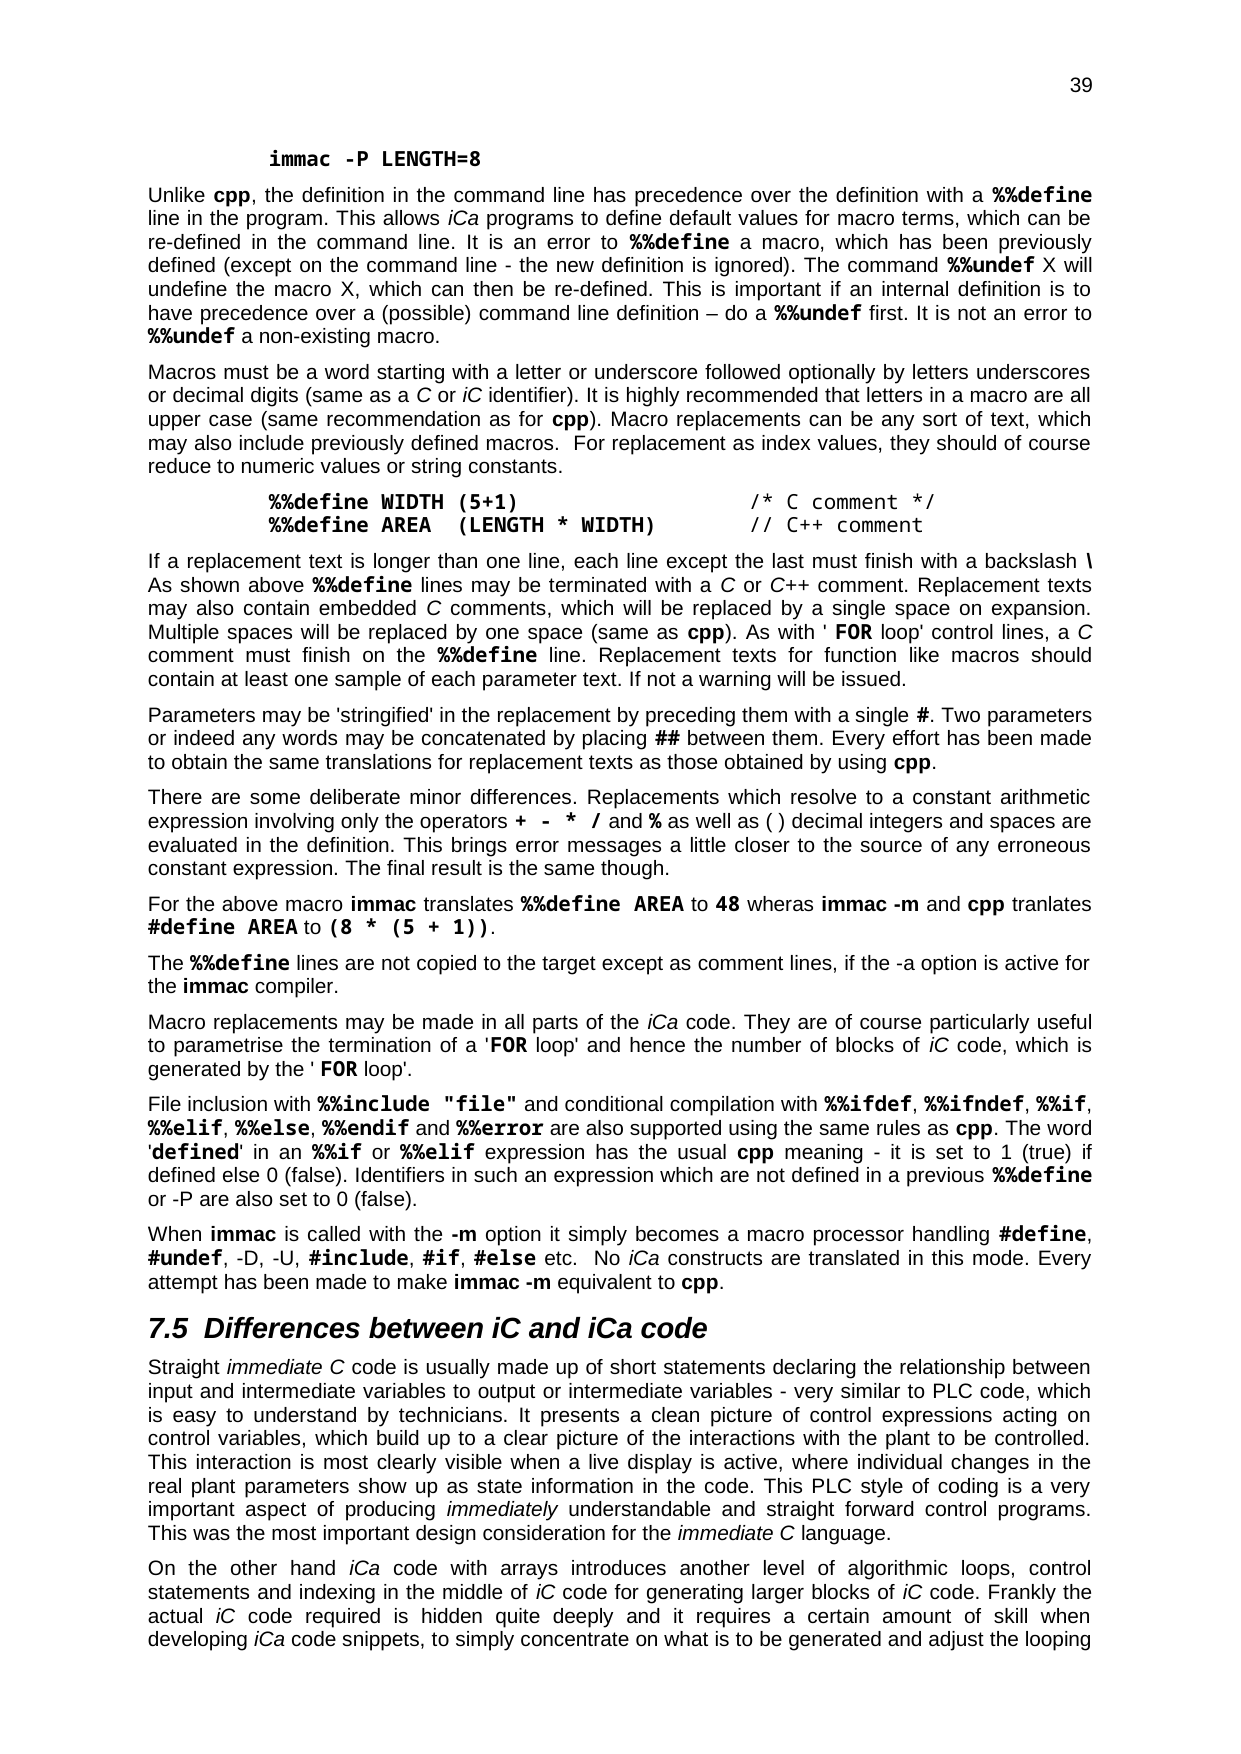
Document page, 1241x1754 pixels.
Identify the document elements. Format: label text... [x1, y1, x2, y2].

text When immac is called with the -m option it simply becomes a macro processor handling #define, #undef, -D, -U, #include, #if, #else etc. No iCa constructs are translated in this mode. Every attempt has been made to make immac -m equivalent to cpp. [148, 1223, 1092, 1294]
subtitle Differences between iC and iCa code [148, 1312, 1092, 1344]
text On the other hand iCa code with arrays introduces another level of algorithmic loops, control statements and indexing in the middle of iC code for generating larger blocks of iC code. Frankly the actual iC code required is hidden quite deeply and it requires a certain amount of skill when developing iCa code snippets, to simply concentrate on what is to be generated and adjust the looping [148, 1557, 1092, 1651]
text Macros must be a word starting with a letter or underscore followed optionally by letters underscores or decimal digits (same as a C or iC identifier). It is highly recommended that letters in a macro are all upper case (same recommendation as for cpp). Macro replacements can be any sort of text, which may also include previously defined macros. For replacement as index values, they should of course reduce to numeric values or string constants. [148, 360, 1092, 479]
text %%define WIDTH (5+1) /* C comment */ %%define AREA (LENGTH * WIDTH) // C++ comment [268, 490, 1092, 538]
text Unlike cpp, the definition in the command line has precedence over the definition with a %%define line in the program. This allows iCa programs to define default values for macro terms, which can be re-defined in the command line. It is an error to %%define a macro, which has been previously defined (except on the command line - the new definition is ignored). The command %%undef X will undefine the macro X, which can then be re-defined. This is important if an internal definition is to have precedence over a (possible) command line definition – do a %%undef first. It is not an error to %%undef a non-existing macro. [148, 183, 1092, 349]
text Macro replacements may be made in all parts of the iCa code. They are of course particularly useful to parametrise the termination of a 'FOR loop' and hence the number of blocks of iC code, which is generated by the ' FOR loop'. [148, 1010, 1092, 1081]
text There are some deliberate minor differences. Replacements which resolve to a constant arithmetic expression involving only the operators + - * / and % as well as ( ) decimal integers and spaces are evaluated in the definition. This brings error messages a little closer to the source of any erroneous constant expression. The final result is the same though. [148, 786, 1092, 880]
text If a replacement text is longer than one line, each line except the last must finish with a backslash \ As shown above %%define lines may be terminated with a C or C++ comment. Replacement texts may also contain embedded C comments, which will be replaced by a single space on expansion. Multiple spaces will be replaced by one space (same as cpp). As with ' FOR loop' control lines, a C comment must finish on the %%define line. Replacement texts for function like macros should contain at least one sample of each parameter text. If not a warning will be issued. [148, 549, 1092, 691]
text immac -P LENGTH=8 [268, 148, 1092, 171]
text The %%define lines are not copied to the target except as comment lines, if the -a option is active for the immac compiler. [148, 951, 1092, 998]
text Straight immediate C code is usually made up of short statements declaring the relationship between input and intermediate variables to output or intermediate variables - very similar to PLC code, which is easy to understand by technicians. It presents a clean picture of control expressions acting on control variables, which build up to a clear picture of the interactions with the plant to be controlled. This interaction is most clearly visible when a live display is active, where individual changes in the real plant parameters show up as state information in the code. This PLC style of coding is a very important aspect of producing immediately understandable and straight forward control programs. This was the most important design consideration for the immediate C language. [148, 1356, 1092, 1545]
text For the above macro immac translates %%define AREA to 48 wheras immac -m and cpp tranlates #define AREA to (8 * (5 + 1)). [148, 892, 1092, 939]
text Parameters may be 'stringified' in the replacement by preceding them with a single #. Two parameters or indeed any words may be concatenated by placing ## between them. Every effort has been made to obtain the same translations for replacement texts as those obtained by using cpp. [148, 703, 1092, 774]
text File inclusion with %%include "file" and conditional compilation with %%ifdef, %%ifndef, %%if, %%elif, %%else, %%endif and %%error are also supported using the same rules as cpp. The word 'defined' in an %%if or %%elif expression has the usual cpp meaning - it is set to 1 (true) if defined else 0 (false). Identifiers in such an expression which are not defined in a previous %%define or -P are also set to 0 (false). [148, 1093, 1092, 1211]
